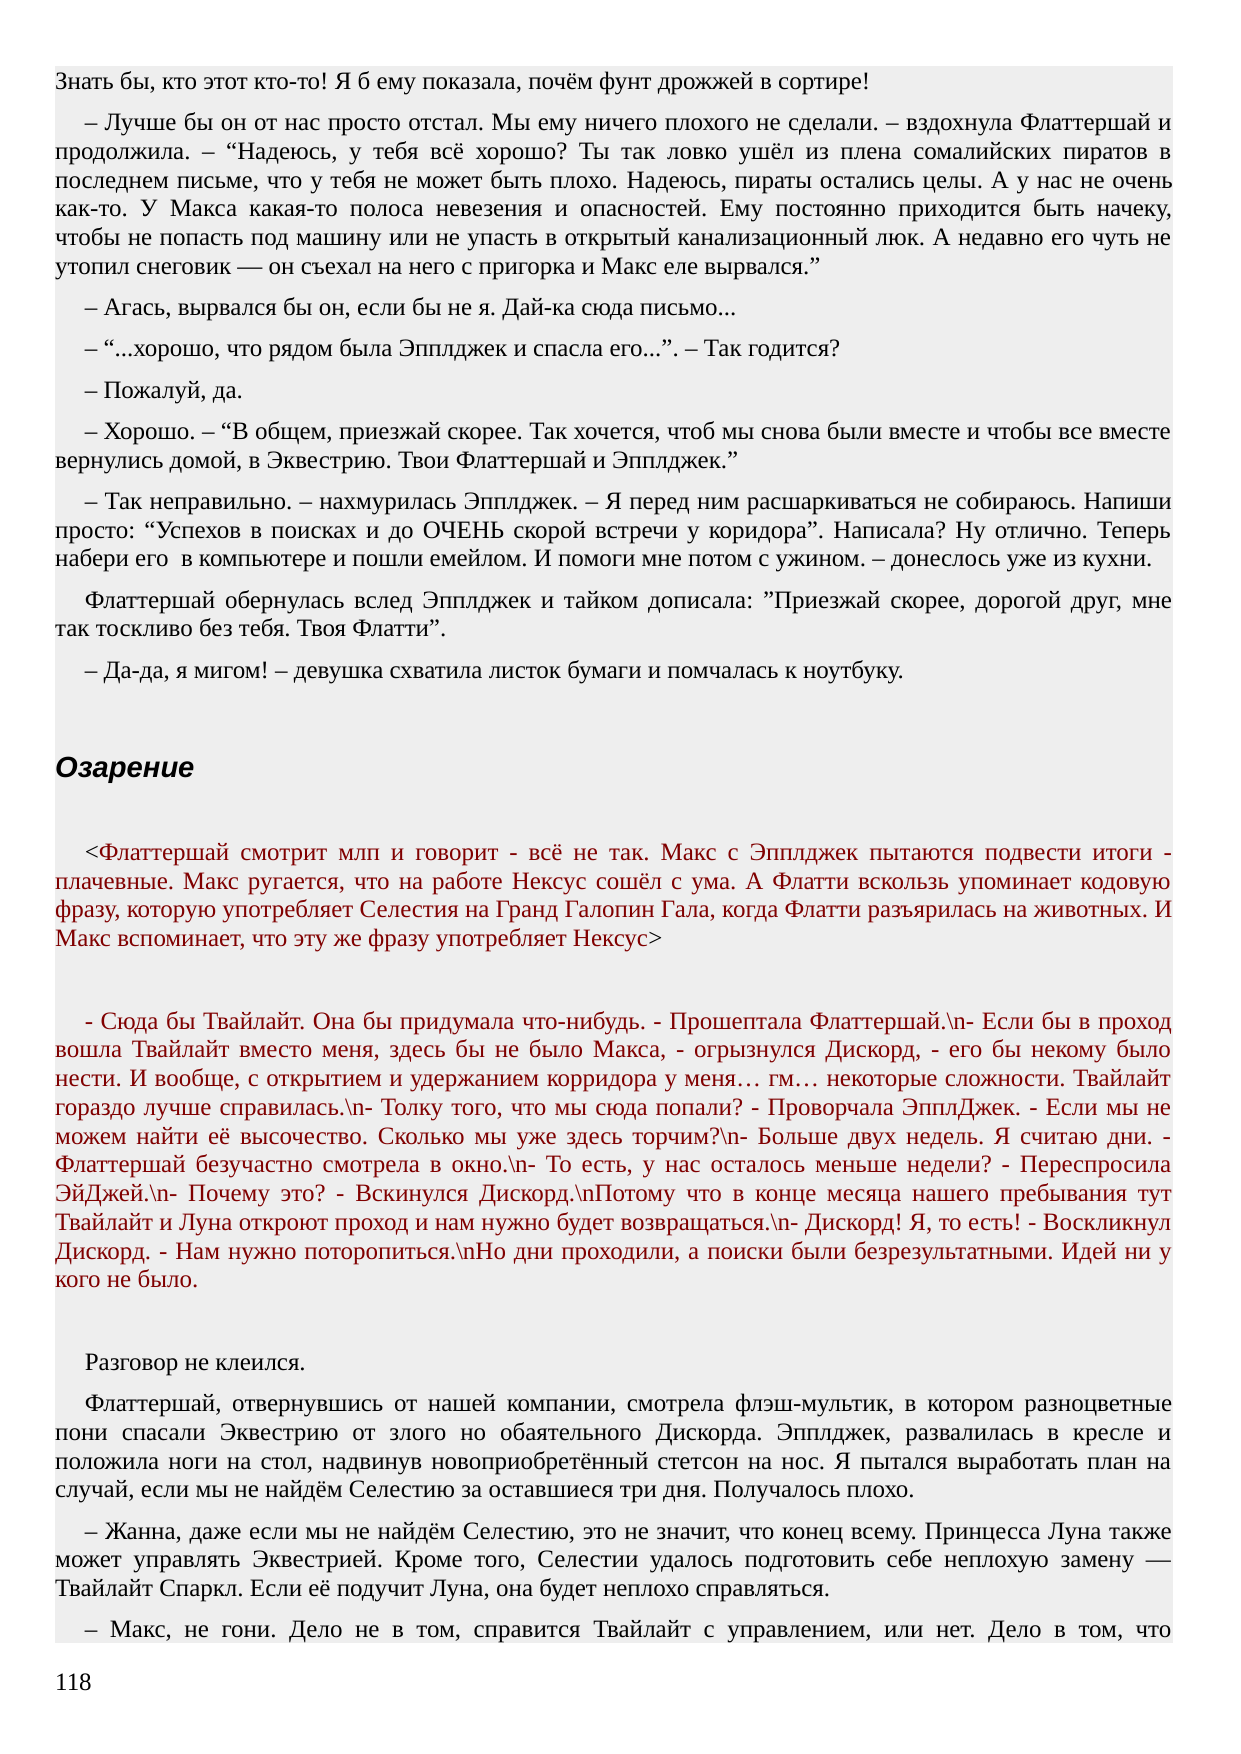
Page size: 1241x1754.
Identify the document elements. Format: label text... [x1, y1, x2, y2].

text – Макс, не гони. Дело не в том, справится Твайлайт с управлением, или нет. Дело в том, что [55, 1614, 1173, 1643]
text Флаттершай, отвернувшись от нашей компании, смотрела флэш-мультик, в котором разноцветные пони спасали Эквестрию от злого но обаятельного Дискорда. Эпплджек, развалилась в кресле и положила ноги на стол, надвинув новоприобретённый стетсон на нос. Я пытался выработать план на случай, если мы не найдём Селестию за оставшиеся три дня. Получалось плохо. [55, 1388, 1173, 1503]
text Флаттершай обернулась вслед Эпплджек и тайком дописала: ”Приезжай скорее, дорогой друг, мне так тоскливо без тебя. Твоя Флатти”. [55, 585, 1173, 642]
text – Жанна, даже если мы не найдём Селестию, это не значит, что конец всему. Принцесса Луна также может управлять Эквестрией. Кроме того, Селестии удалось подготовить себе неплохую замену — Твайлайт Спаркл. Если её подучит Луна, она будет неплохо справляться. [55, 1516, 1173, 1602]
text – Да-да, я мигом! – девушка схватила листок бумаги и помчалась к ноутбуку. [55, 655, 1173, 683]
text - Сюда бы Твайлайт. Она бы придумала что-нибудь. - Прошептала Флаттершай.\n- Если бы в проход вошла Твайлайт вместо меня, здесь бы не было Макса, - огрызнулся Дискорд, - его бы некому было нести. И вообще, с открытием и удержанием корридора у меня… гм… некоторые сложности. Твайлайт гораздо лучше справилась.\n- Толку того, что мы сюда попали? - Проворчала ЭпплДжек. - Если мы не можем найти её высочество. Сколько мы уже здесь торчим?\n- Больше двух недель. Я считаю дни. - Флаттершай безучастно смотрела в окно.\n- То есть, у нас осталось меньше недели? - Переспросила ЭйДжей.\n- Почему это? - Вскинулся Дискорд.\nПотому что в конце месяца нашего пребывания тут Твайлайт и Луна откроют проход и нам нужно будет возвращаться.\n- Дискорд! Я, то есть! - Воскликнул Дискорд. - Нам нужно поторопиться.\nНо дни проходили, а поиски были безрезультатными. Идей ни у кого не было. [55, 1006, 1173, 1293]
text – Так неправильно. – нахмурилась Эпплджек. – Я перед ним расшаркиваться не собираюсь. Напиши просто: “Успехов в поисках и до ОЧЕНЬ скорой встречи у коридора”. Написала? Ну отлично. Теперь набери его в компьютере и пошли емейлом. И помоги мне потом с ужином. – донеслось уже из кухни. [55, 486, 1173, 572]
text – Лучше бы он от нас просто отстал. Мы ему ничего плохого не сделали. – вздохнула Флаттершай и продолжила. – “Надеюсь, у тебя всё хорошо? Ты так ловко ушёл из плена сомалийских пиратов в последнем письме, что у тебя не может быть плохо. Надеюсь, пираты остались целы. А у нас не очень как-то. У Макса какая-то полоса невезения и опасностей. Ему постоянно приходится быть начеку, чтобы не попасть под машину или не упасть в открытый канализационный люк. А недавно его чуть не утопил снеговик — он съехал на него с пригорка и Макс еле вырвался.” [55, 107, 1173, 280]
text – “...хорошо, что рядом была Эпплджек и спасла его...”. – Так годится? [55, 333, 1173, 362]
text – Агась, вырвался бы он, если бы не я. Дай-ка сюда письмо... [55, 292, 1173, 321]
text Разговор не клеился. [55, 1347, 1173, 1376]
text <Флаттершай смотрит млп и говорит - всё не так. Макс с Эпплджек пытаются подвести итоги - плачевные. Макс ругается, что на работе Нексус сошёл с ума. А Флатти вскользь упоминает кодовую фразу, которую употребляет Селестия на Гранд Галопин Гала, когда Флатти разъярилась на животных. И Макс вспоминает, что эту же фразу употребляет Нексус> [55, 837, 1173, 952]
text Знать бы, кто этот кто-то! Я б ему показала, почём фунт дрожжей в сортире! [55, 66, 1173, 95]
text – Пожалуй, да. [55, 375, 1173, 403]
text – Хорошо. – “В общем, приезжай скорее. Так хочется, чтоб мы снова были вместе и чтобы все вместе вернулись домой, в Эквестрию. Твои Флаттершай и Эпплджек.” [55, 416, 1173, 473]
subtitle Озарение [55, 750, 1173, 783]
